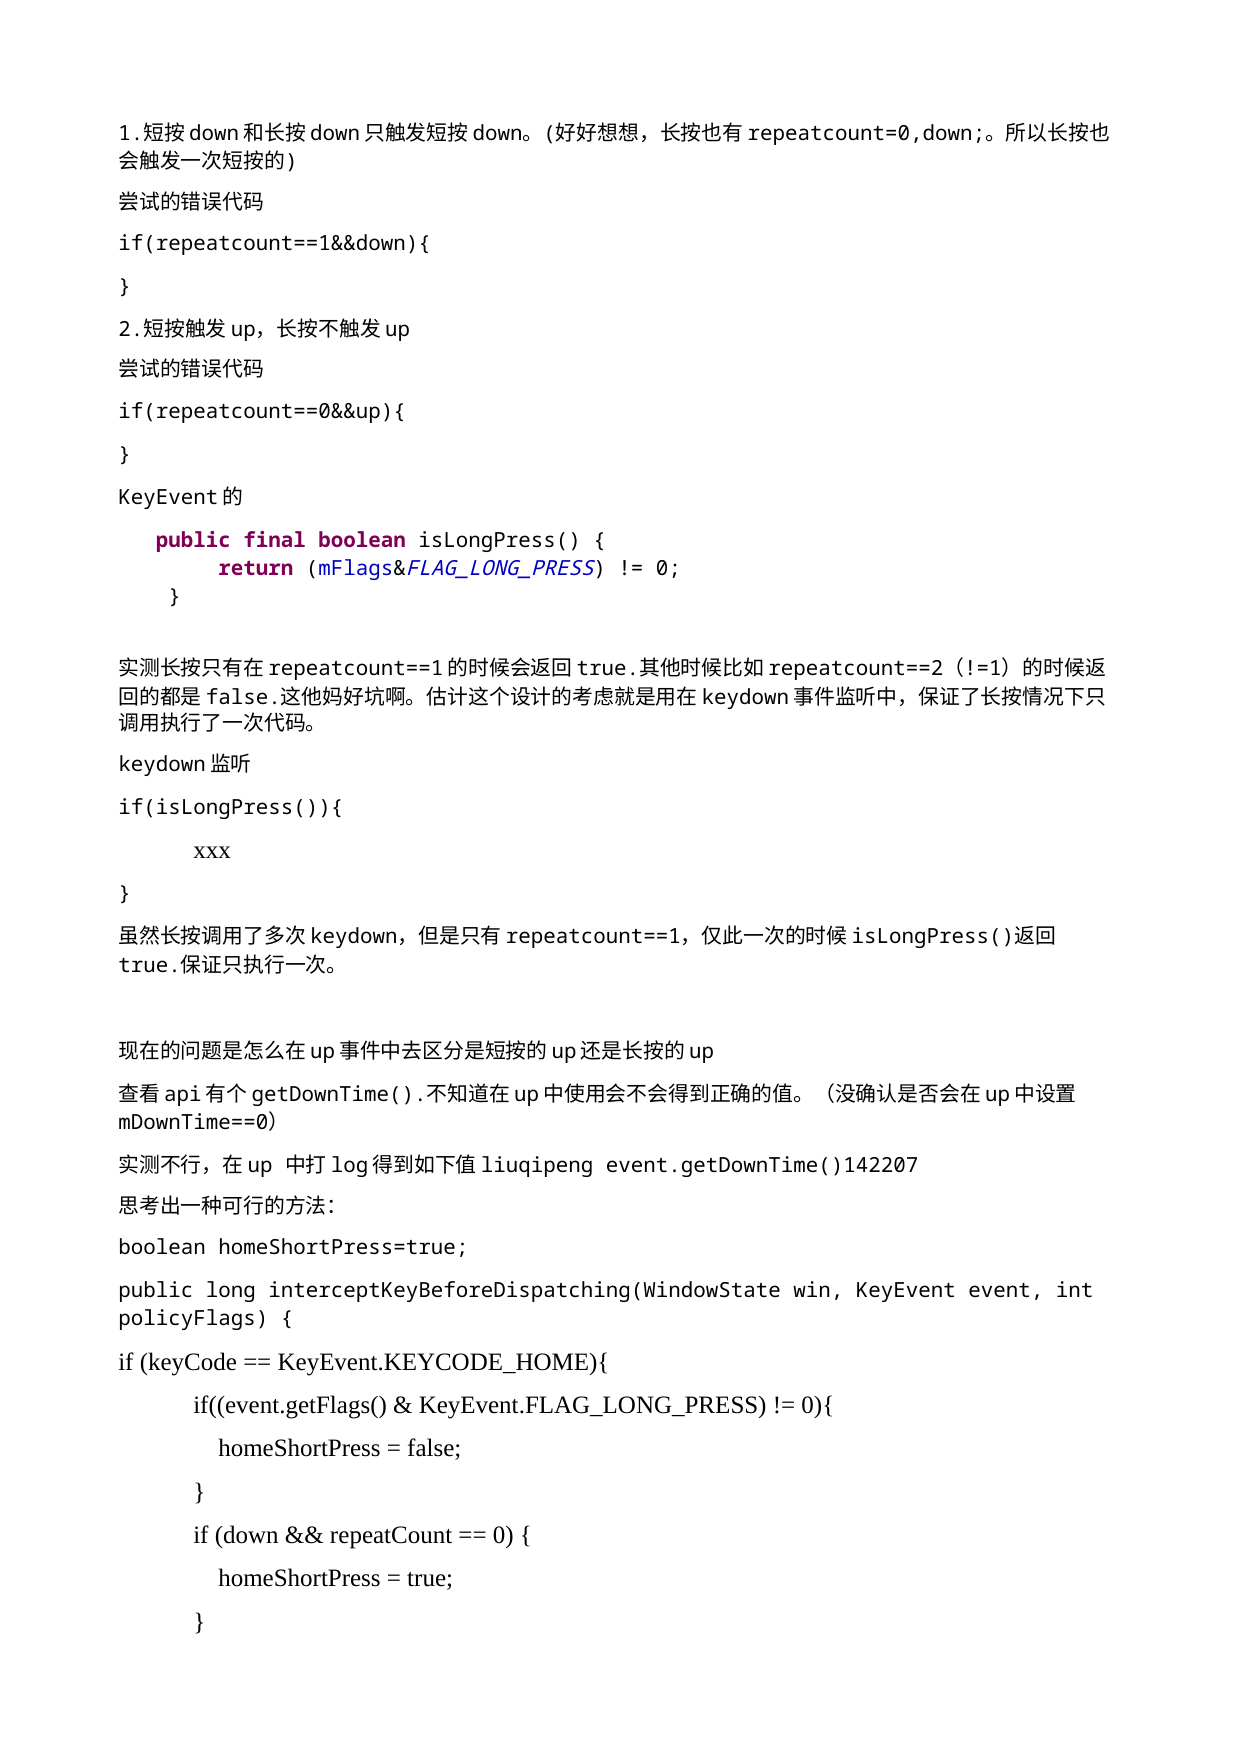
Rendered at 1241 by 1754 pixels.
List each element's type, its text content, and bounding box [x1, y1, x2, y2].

text 虽然长按调用了多次keydown，但是只有repeatcount==1，仅此一次的时候isLongPress()返回true.保证只执行一次。 [118, 921, 1122, 978]
text } [118, 582, 1122, 610]
text if(repeatcount==0&&up){ [118, 396, 1122, 424]
text 2.短按触发up，长按不触发up [118, 314, 1122, 343]
text 现在的问题是怎么在up事件中去区分是短按的up还是长按的up [118, 1036, 1122, 1064]
text } [118, 1477, 1122, 1505]
text if((event.getFlags() & KeyEvent.FLAG_LONG_PRESS) != 0){ [118, 1390, 1122, 1419]
text } [118, 1607, 1122, 1635]
text 尝试的错误代码 [118, 357, 1122, 381]
text } [118, 878, 1122, 907]
text if (down && repeatCount == 0) { [118, 1520, 1122, 1549]
text 思考出一种可行的方法： [118, 1193, 1122, 1217]
text } [118, 439, 1122, 467]
text homeShortPress = false; [118, 1433, 1122, 1462]
text KeyEvent的 [118, 482, 1122, 510]
text 实测不行，在up 中打log得到如下值liuqipeng event.getDownTime()142207 [118, 1151, 1122, 1179]
text boolean homeShortPress=true; [118, 1232, 1122, 1261]
text if(isLongPress()){ [118, 792, 1122, 820]
text keydown监听 [118, 749, 1122, 777]
text public long interceptKeyBeforeDispatching(WindowState win, KeyEvent event, int policyFlags) { [118, 1275, 1122, 1332]
text xxx [118, 835, 1122, 864]
text 查看api有个getDownTime().不知道在up中使用会不会得到正确的值。（没确认是否会在up中设置mDownTime==0） [118, 1079, 1122, 1136]
text public final boolean isLongPress() { [118, 525, 1122, 553]
text 尝试的错误代码 [118, 189, 1122, 213]
text return (mFlags&FLAG_LONG_PRESS) != 0; [118, 553, 1122, 582]
text if (keyCode == KeyEvent.KEYCODE_HOME){ [118, 1347, 1122, 1375]
text 1.短按down和长按down只触发短按down。(好好想想，长按也有repeatcount=0,down;。所以长按也会触发一次短按的) [118, 118, 1122, 175]
text 实测长按只有在repeatcount==1的时候会返回true.其他时候比如repeatcount==2（!=1）的时候返回的都是false.这他妈好坑啊。估计这个设计的考虑就是用在keydown事件监听中，保证了长按情况下只调用执行了一次代码。 [118, 653, 1122, 734]
text if(repeatcount==1&&down){ [118, 228, 1122, 257]
text } [118, 271, 1122, 299]
text homeShortPress = true; [118, 1563, 1122, 1592]
